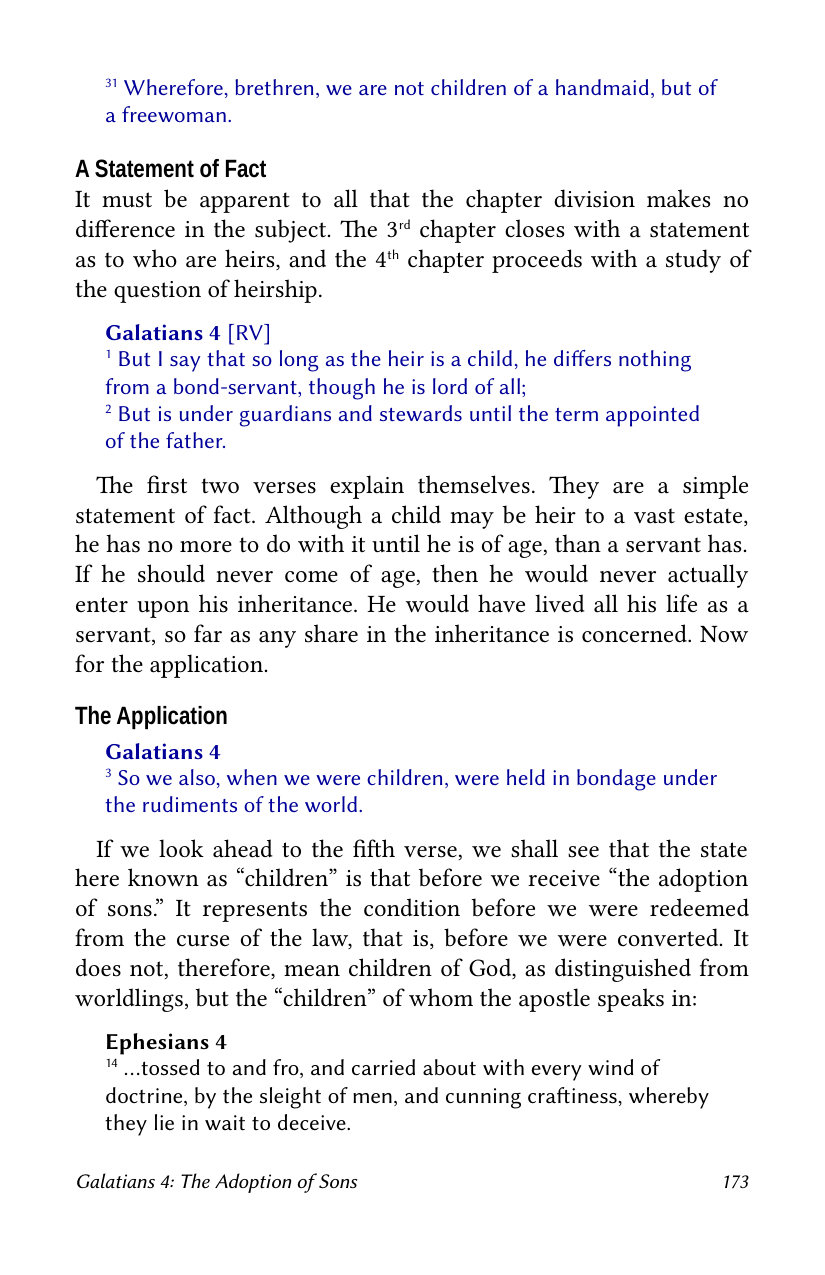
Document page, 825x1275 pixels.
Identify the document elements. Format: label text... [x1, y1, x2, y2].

text 1 But I say that so long as the heir is a child, he differs nothing from a bond-servant, though he is lord of all; [105, 346, 720, 400]
subtitle The Application [75, 701, 750, 730]
text Ephesians 4 [105, 1029, 750, 1055]
text Galatians 4 [RV] [105, 320, 750, 346]
text The first two verses explain themselves. They are a simple statement of fact. Although a child may be heir to a vast estate, he has no more to do with it until he is of age, than a servant has. If he should never come of age, then he would never actually enter upon his inheritance. He would have lived all his life as a servant, so far as any share in the inheritance is concerned. Now for the application. [75, 471, 750, 679]
text 2 But is under guardians and stewards until the term appointed of the father. [105, 401, 720, 454]
text It must be apparent to all that the chapter division makes no difference in the subject. The 3rd chapter closes with a statement as to who are heirs, and the 4th chapter proceeds with a study of the question of heirship. [75, 185, 750, 304]
text Galatians 4 [105, 739, 750, 765]
text 14 ...tossed to and fro, and carried about with every wind of doctrine, by the sleight of men, and cunning craftiness, whereby they lie in wait to deceive. [105, 1055, 720, 1136]
text 3 So we also, when we were children, were held in bondage under the rudiments of the world. [105, 765, 720, 818]
text 31 Wherefore, brethren, we are not children of a handmaid, but of a freewoman. [105, 75, 720, 128]
text If we look ahead to the fifth verse, we shall see that the state here known as “children” is that before we receive “the adoption of sons.” It represents the condition before we were redeemed from the curse of the law, that is, before we were converted. It does not, therefore, mean children of God, as distinguished from worldlings, but the “children” of whom the apostle speaks in: [75, 834, 750, 1013]
subtitle A Statement of Fact [75, 154, 750, 182]
